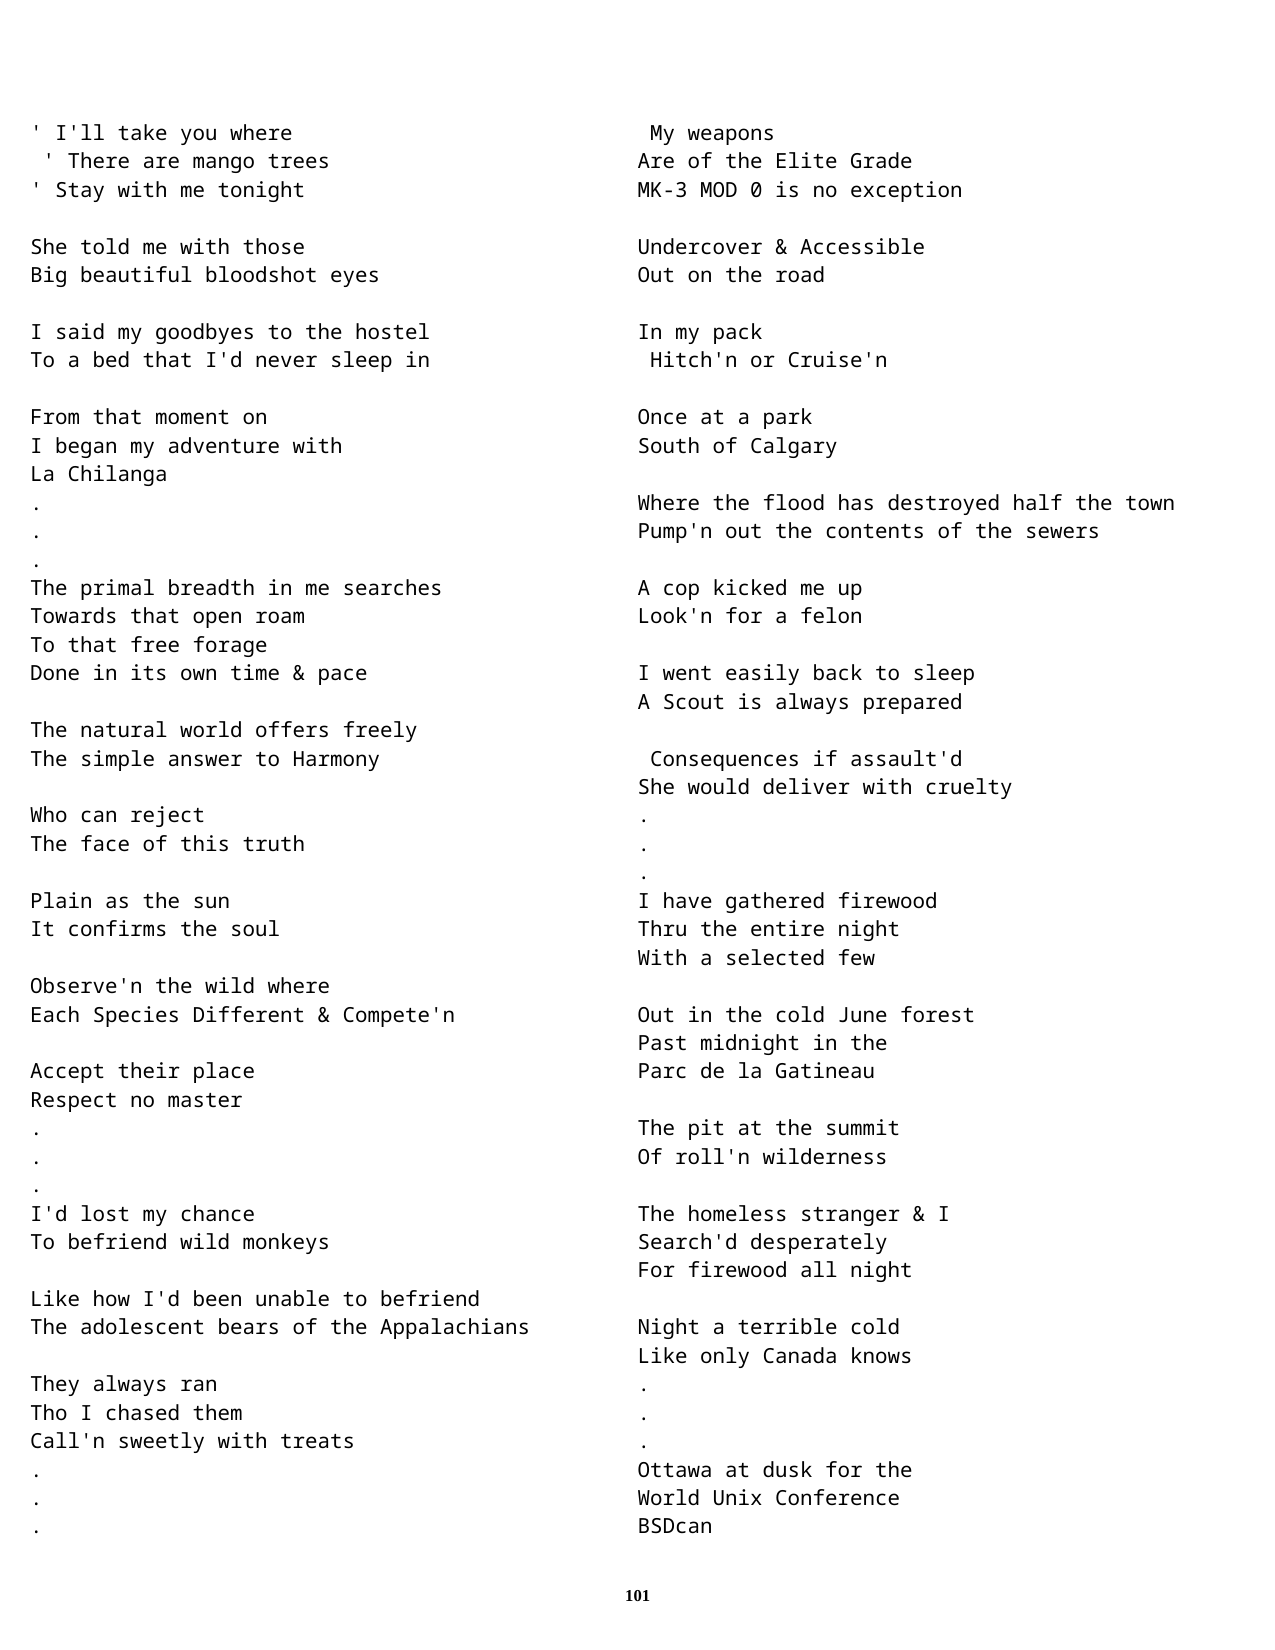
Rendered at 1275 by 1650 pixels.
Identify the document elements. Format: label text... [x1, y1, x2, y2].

text Of roll'n wilderness [637, 1142, 1245, 1170]
text A Scout is always prepared [637, 687, 1245, 715]
text The simple answer to Harmony [30, 744, 637, 772]
text I have gathered firewood [637, 886, 1245, 914]
text World Unix Conference [637, 1483, 1245, 1512]
text Search'd desperately [637, 1227, 1245, 1256]
text . [637, 857, 1245, 886]
text The adolescent bears of the Appalachians [30, 1312, 637, 1341]
text . [637, 1426, 1245, 1455]
text It confirms the soul [30, 914, 637, 943]
text Who can reject [30, 801, 637, 829]
text South of Calgary [637, 431, 1245, 459]
text Are of the Elite Grade [637, 147, 1245, 175]
text . [30, 488, 637, 516]
text Once at a park [637, 402, 1245, 431]
text I said my goodbyes to the hostel [30, 317, 637, 346]
text . [30, 545, 637, 573]
text To that free forage [30, 630, 637, 658]
text Towards that open roam [30, 602, 637, 630]
text Hitch'n or Cruise'n [637, 346, 1245, 374]
text The primal breadth in me searches [30, 573, 637, 602]
text Undercover & Accessible [637, 232, 1245, 260]
text . [637, 1369, 1245, 1398]
text Consequences if assault'd [637, 744, 1245, 772]
text To befriend wild monkeys [30, 1227, 637, 1256]
text Look'n for a felon [637, 602, 1245, 630]
text Night a terrible cold [637, 1312, 1245, 1341]
text . [30, 1170, 637, 1199]
text Past midnight in the [637, 1028, 1245, 1057]
text Like how I'd been unable to befriend [30, 1284, 637, 1312]
text The pit at the summit [637, 1113, 1245, 1142]
text ' There are mango trees [30, 147, 637, 175]
text She told me with those [30, 232, 637, 260]
text With a selected few [637, 943, 1245, 971]
text Thru the entire night [637, 914, 1245, 943]
text Tho I chased them [30, 1398, 637, 1426]
text They always ran [30, 1369, 637, 1398]
text Parc de la Gatineau [637, 1057, 1245, 1085]
text La Chilanga [30, 459, 637, 488]
text The homeless stranger & I [637, 1199, 1245, 1227]
text Ottawa at dusk for the [637, 1455, 1245, 1483]
text . [637, 829, 1245, 857]
text Like only Canada knows [637, 1341, 1245, 1369]
text ' Stay with me tonight [30, 175, 637, 203]
text . [30, 1142, 637, 1170]
text Pump'n out the contents of the sewers [637, 516, 1245, 545]
text Each Species Different & Compete'n [30, 1000, 637, 1028]
text She would deliver with cruelty [637, 772, 1245, 801]
text I began my adventure with [30, 431, 637, 459]
text . [30, 1455, 637, 1483]
text A cop kicked me up [637, 573, 1245, 602]
text Accept their place [30, 1057, 637, 1085]
text Where the flood has destroyed half the town [637, 488, 1245, 516]
text Call'n sweetly with treats [30, 1426, 637, 1455]
text For firewood all night [637, 1256, 1245, 1284]
text I'd lost my chance [30, 1199, 637, 1227]
text MK-3 MOD 0 is no exception [637, 175, 1245, 203]
text . [30, 1113, 637, 1142]
text . [637, 1398, 1245, 1426]
text To a bed that I'd never sleep in [30, 346, 637, 374]
text . [30, 1512, 637, 1540]
text BSDcan [637, 1512, 1245, 1540]
text Big beautiful bloodshot eyes [30, 260, 637, 289]
text My weapons [637, 118, 1245, 147]
text . [30, 1483, 637, 1512]
text From that moment on [30, 402, 637, 431]
text ' I'll take you where [30, 118, 637, 147]
text Out in the cold June forest [637, 1000, 1245, 1028]
text Plain as the sun [30, 886, 637, 914]
text Respect no master [30, 1085, 637, 1113]
text . [637, 801, 1245, 829]
text In my pack [637, 317, 1245, 346]
text Done in its own time & pace [30, 658, 637, 687]
text The face of this truth [30, 829, 637, 857]
text . [30, 516, 637, 545]
text The natural world offers freely [30, 715, 637, 744]
text I went easily back to sleep [637, 658, 1245, 687]
text Out on the road [637, 260, 1245, 289]
text Observe'n the wild where [30, 971, 637, 1000]
